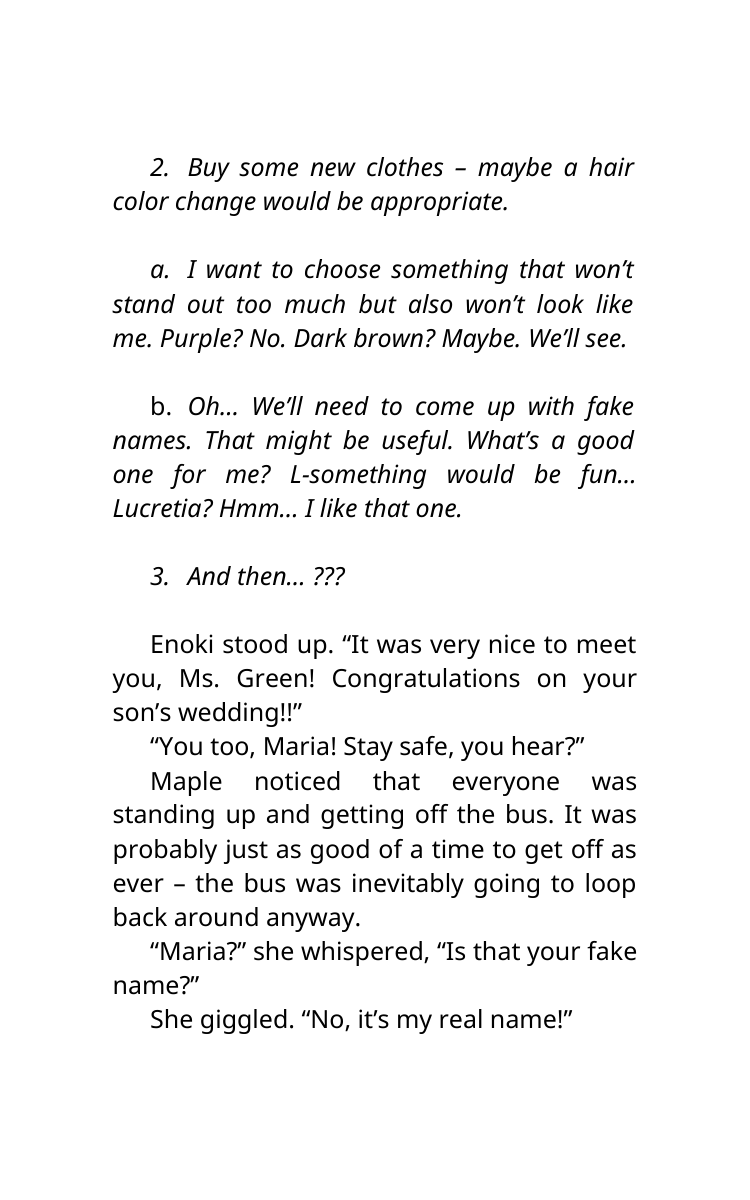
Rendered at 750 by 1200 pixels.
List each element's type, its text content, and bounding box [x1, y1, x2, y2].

list I want to choose something that won’t stand out too much but also won’t look like me. Purple? No. Dark brown? Maybe. We’ll see. [112, 252, 637, 354]
text “Maria?” she whispered, “Is that your fake name?” [112, 933, 637, 1002]
text She giggled. “No, it’s my real name!” [112, 1002, 637, 1036]
text “You too, Maria! Stay safe, you hear?” [112, 729, 637, 763]
list Buy some new clothes – maybe a hair color change would be appropriate. [112, 150, 637, 218]
text Maple noticed that everyone was standing up and getting off the bus. It was probably just as good of a time to get off as ever – the bus was inevitably going to loop back around anyway. [112, 763, 637, 933]
list And then… ??? [112, 559, 637, 593]
text Enoki stood up. “It was very nice to meet you, Ms. Green! Congratulations on your son’s wedding!!” [112, 627, 637, 729]
list Oh… We’ll need to come up with fake names. That might be useful. What’s a good one for me? L-something would be fun… Lucretia? Hmm… I like that one. [112, 388, 637, 525]
